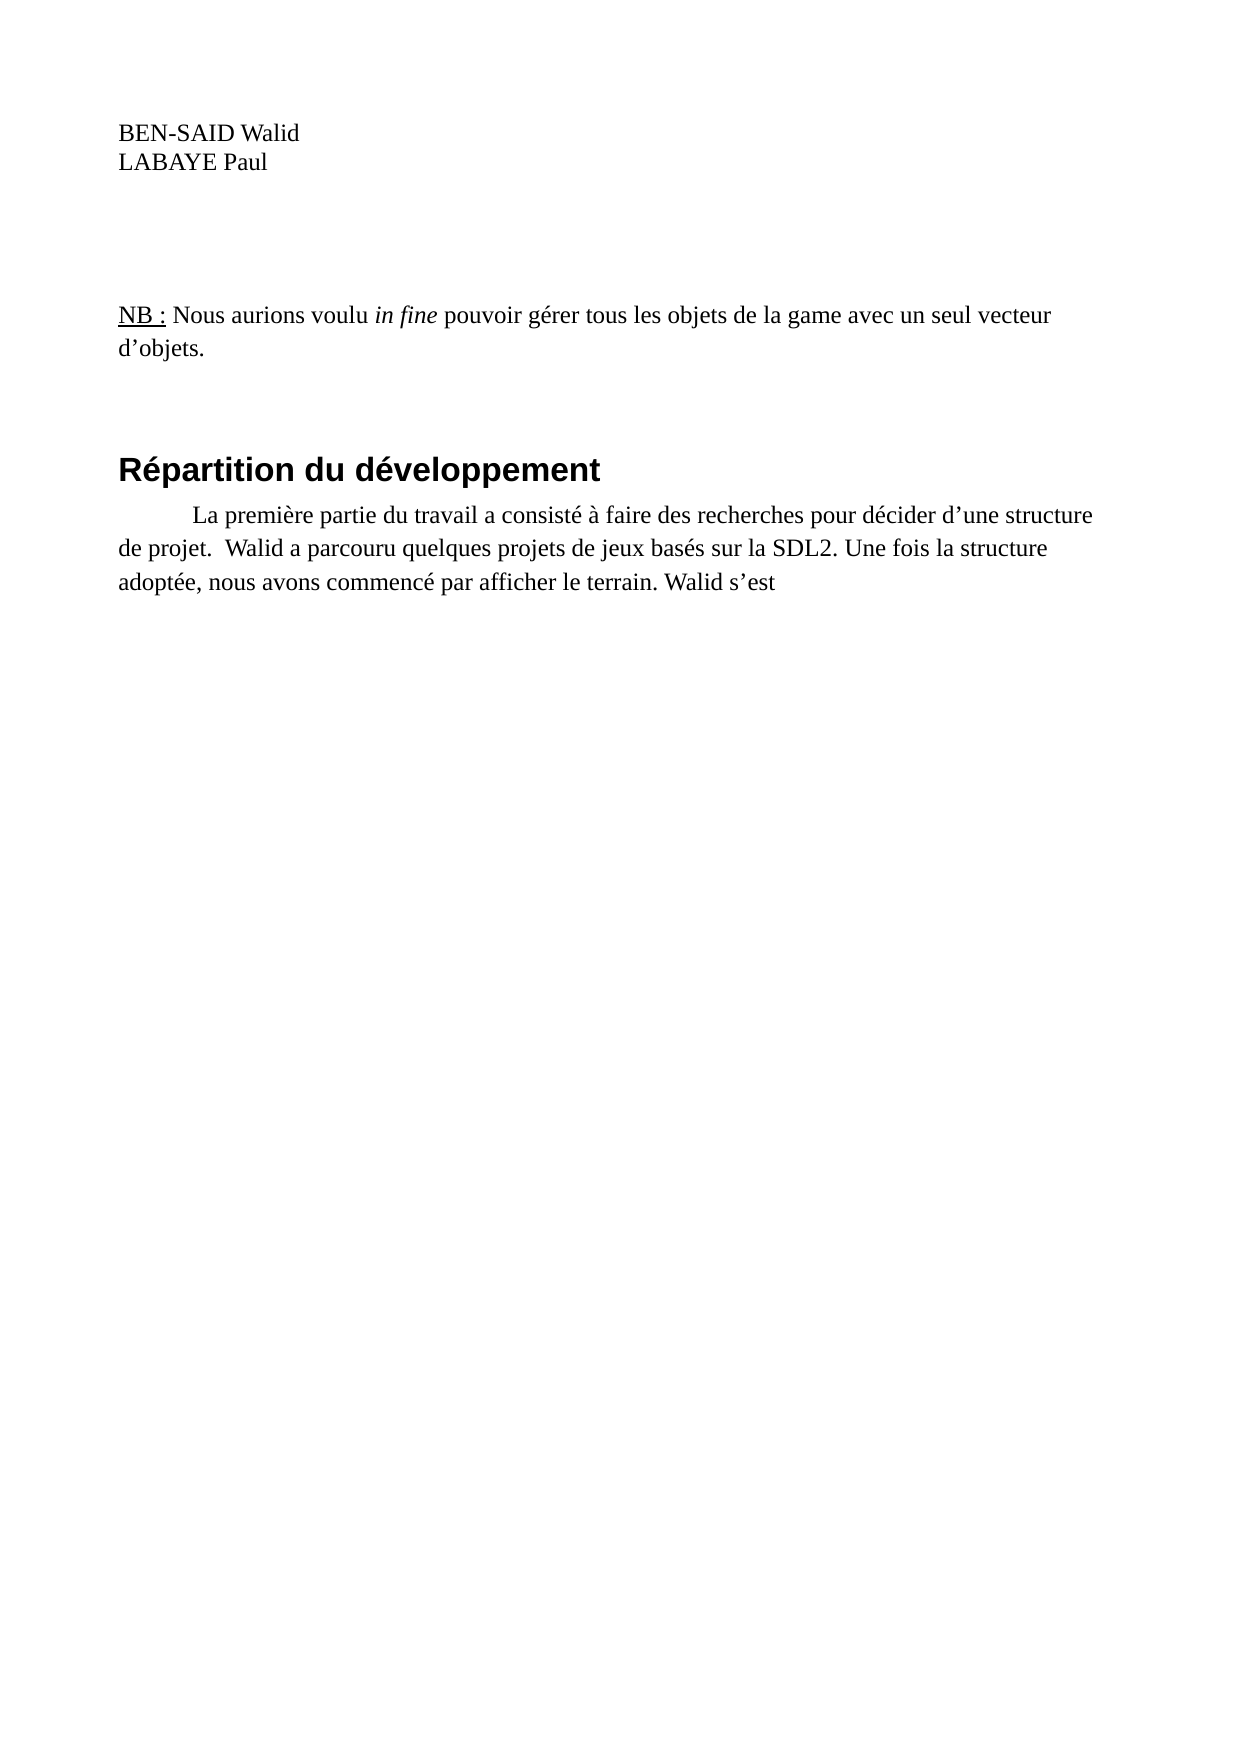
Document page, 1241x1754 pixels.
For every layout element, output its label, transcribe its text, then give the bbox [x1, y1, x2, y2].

text La première partie du travail a consisté à faire des recherches pour décider d’une structure de projet. Walid a parcouru quelques projets de jeux basés sur la SDL2. Une fois la structure adoptée, nous avons commencé par afficher le terrain. Walid s’est [118, 501, 1122, 595]
subtitle Répartition du développement [118, 449, 1122, 488]
text NB : Nous aurions voulu in fine pouvoir gérer tous les objets de la game avec un seul vecteur d’objets. [118, 300, 1122, 362]
